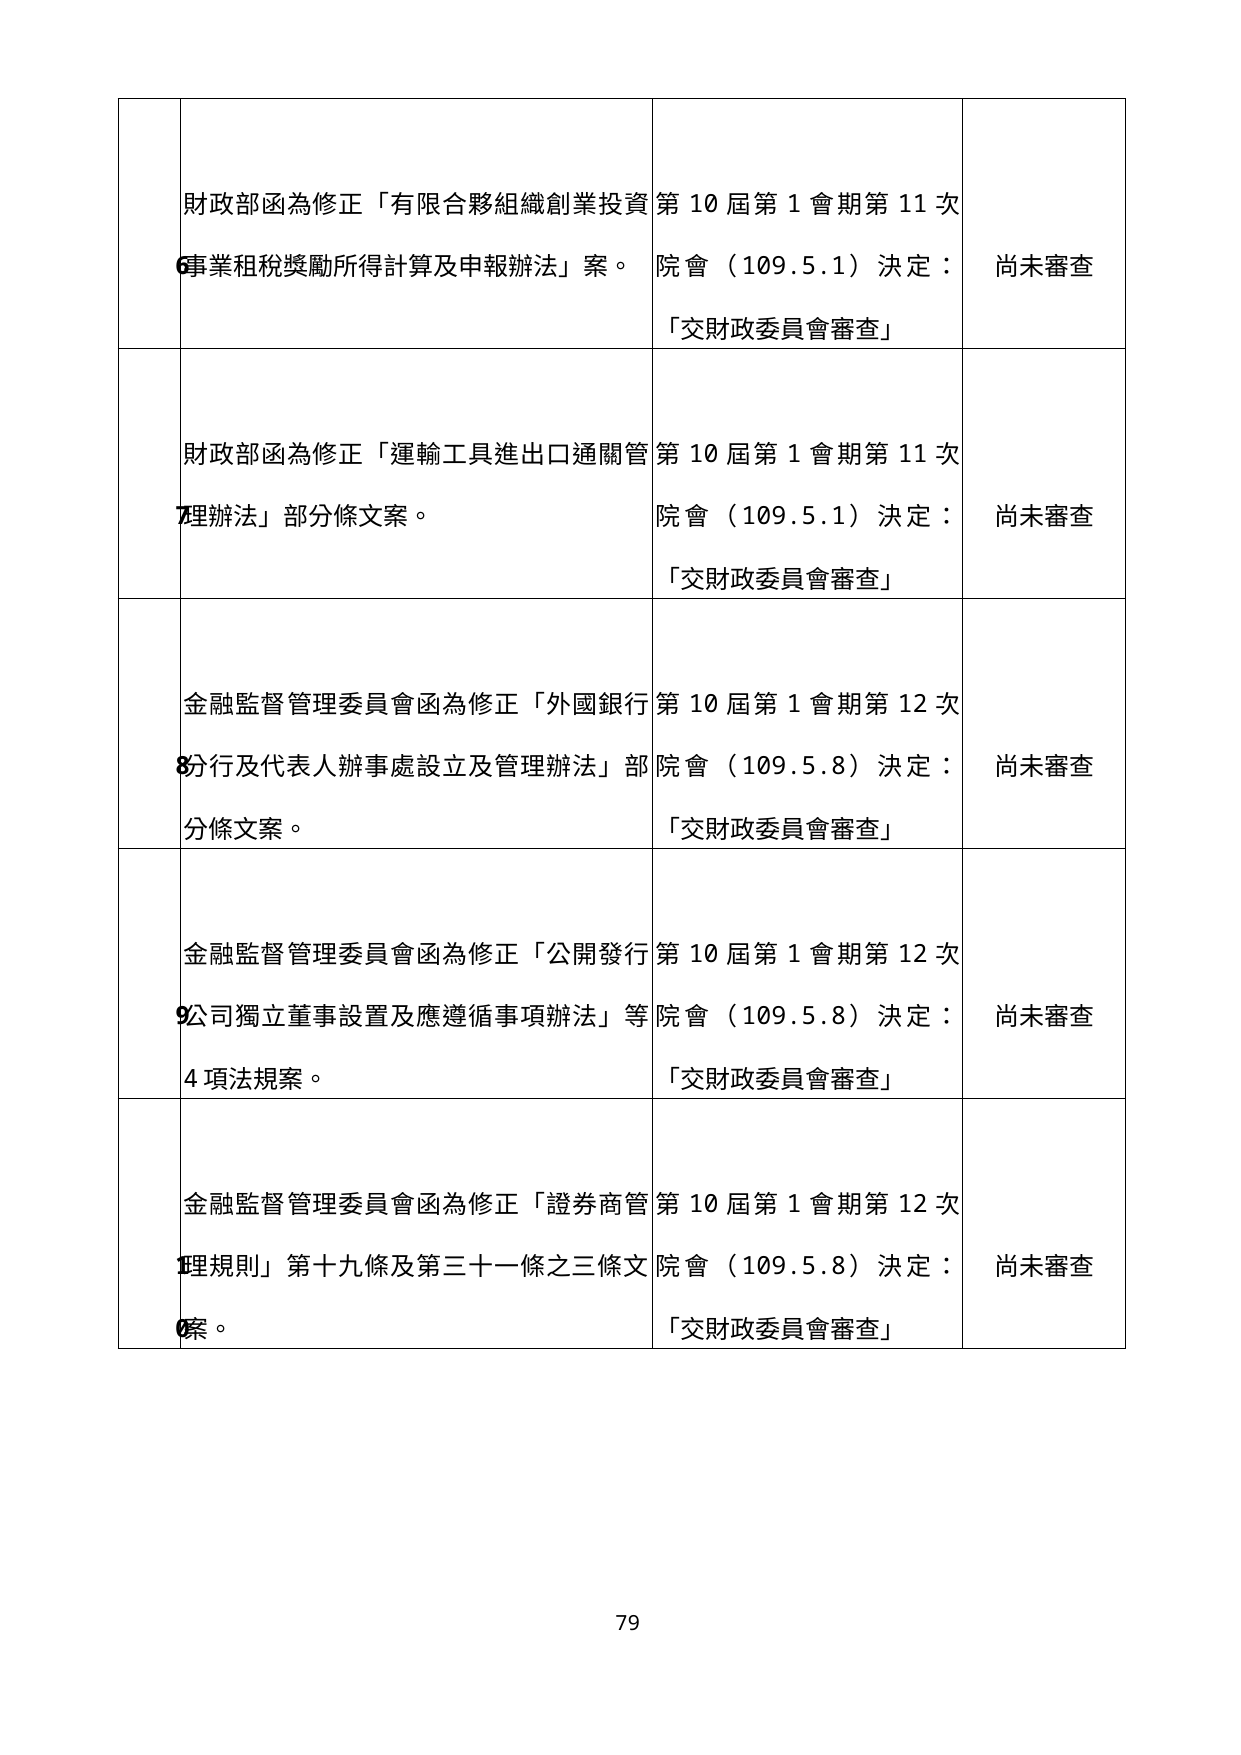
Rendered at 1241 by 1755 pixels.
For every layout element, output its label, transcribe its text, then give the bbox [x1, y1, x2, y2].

table_cell 尚未審查 [963, 1099, 1125, 1348]
table_cell 尚未審查 [963, 99, 1125, 348]
table_cell 尚未審查 [963, 349, 1125, 598]
table_cell 第10屆第1會期第12次院會（109.5.8）決定：「交財政委員會審查」 [653, 1099, 962, 1348]
table_cell 金融監督管理委員會函為修正「證券商管理規則」第十九條及第三十一條之三條文案。 [181, 1099, 652, 1348]
table_cell [119, 349, 180, 598]
table_cell 尚未審查 [963, 599, 1125, 848]
table_cell [119, 849, 180, 1098]
table_cell [119, 1099, 180, 1348]
table_cell 第10屆第1會期第12次院會（109.5.8）決定：「交財政委員會審查」 [653, 599, 962, 848]
table_cell 第10屆第1會期第11次院會（109.5.1）決定：「交財政委員會審查」 [653, 99, 962, 348]
table_cell 財政部函為修正「運輸工具進出口通關管理辦法」部分條文案。 [181, 349, 652, 598]
table_cell [119, 599, 180, 848]
table_cell 金融監督管理委員會函為修正「外國銀行分行及代表人辦事處設立及管理辦法」部分條文案。 [181, 599, 652, 848]
table_cell [119, 99, 180, 348]
table_cell 財政部函為修正「有限合夥組織創業投資事業租稅獎勵所得計算及申報辦法」案。 [181, 99, 652, 348]
table_cell 金融監督管理委員會函為修正「公開發行公司獨立董事設置及應遵循事項辦法」等4項法規案。 [181, 849, 652, 1098]
table_cell 第10屆第1會期第11次院會（109.5.1）決定：「交財政委員會審查」 [653, 349, 962, 598]
table_cell 第10屆第1會期第12次院會（109.5.8）決定：「交財政委員會審查」 [653, 849, 962, 1098]
table_cell 尚未審查 [963, 849, 1125, 1098]
